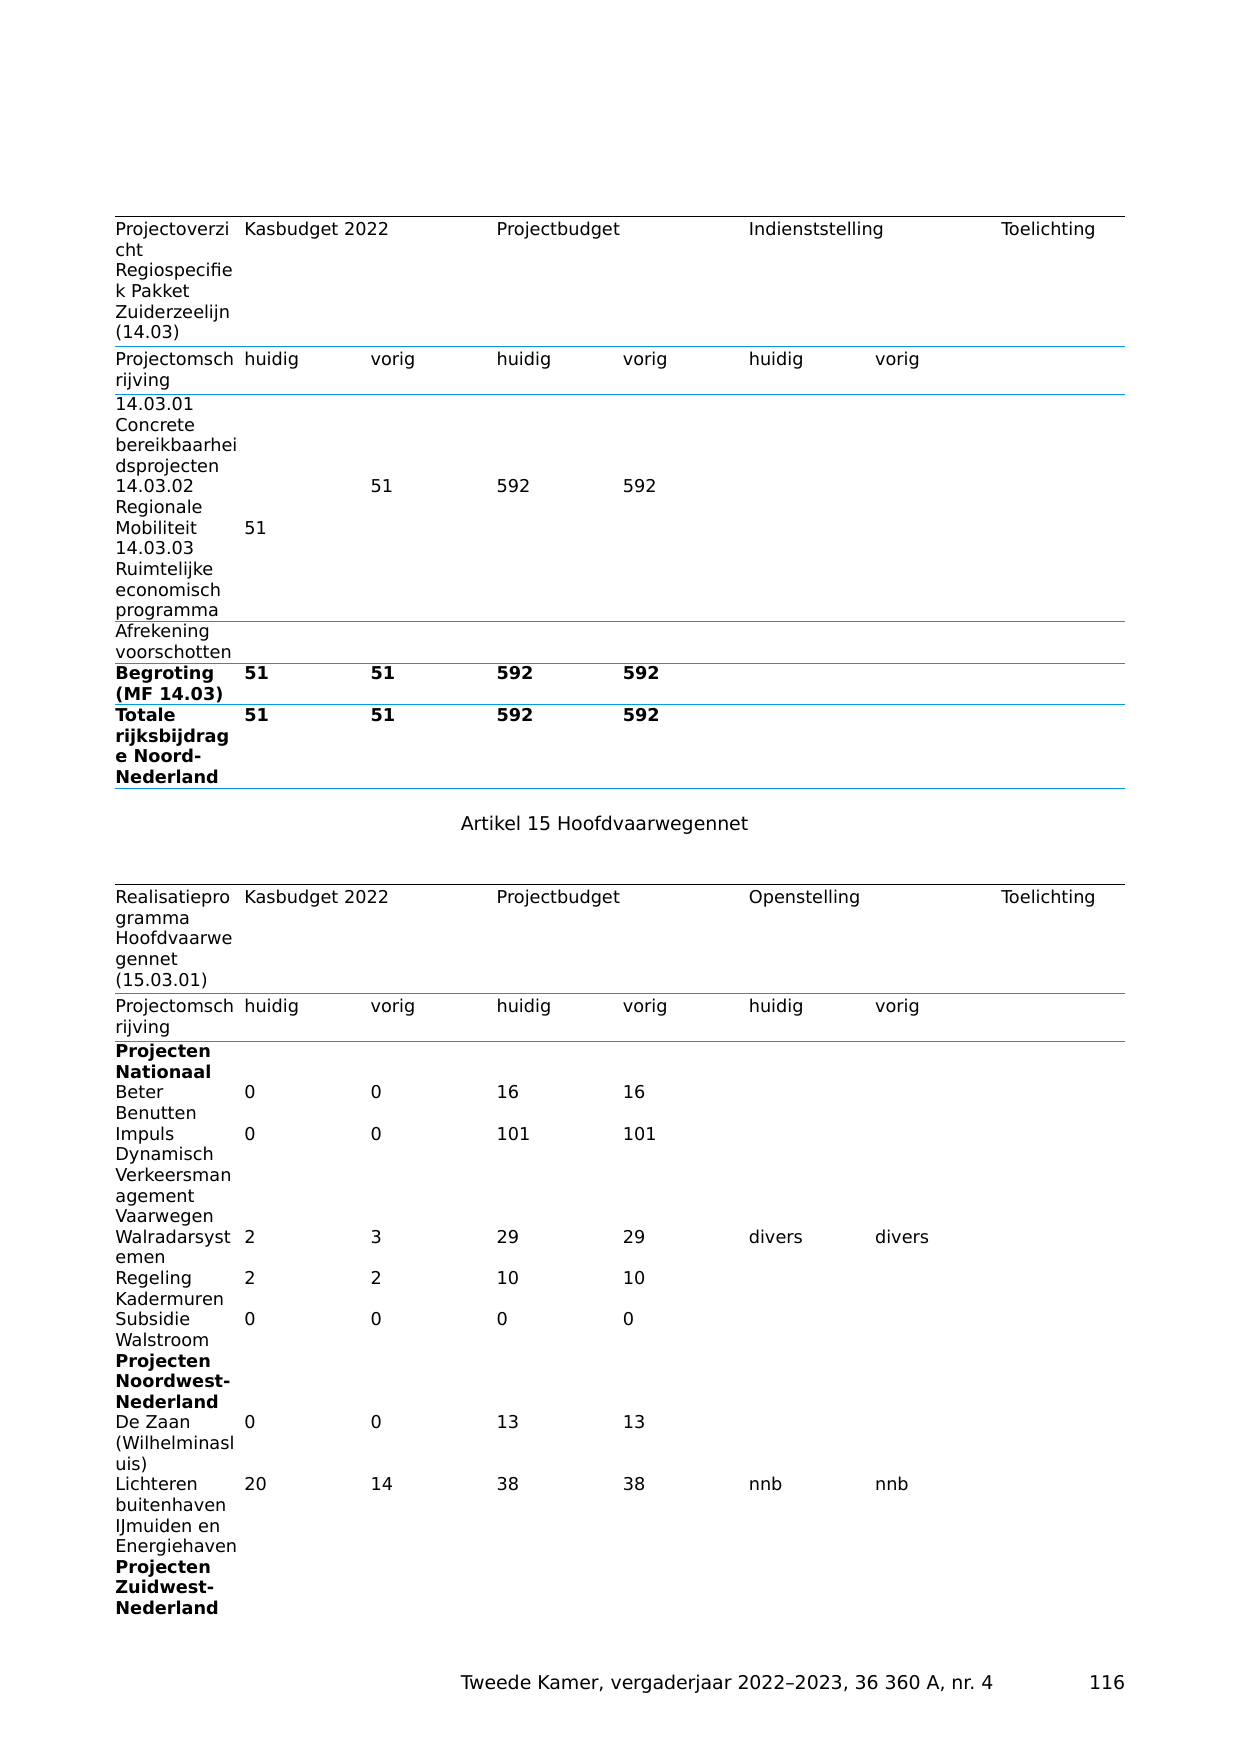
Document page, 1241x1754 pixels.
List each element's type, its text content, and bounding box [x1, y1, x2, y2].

table_cell [998, 538, 1125, 621]
table_cell 14.03.02 Regionale Mobiliteit [115, 476, 241, 538]
table_cell 14.03.03 Ruimtelijke economisch programma [115, 538, 241, 621]
table_cell nnb [872, 1474, 998, 1557]
table_cell [998, 664, 1125, 704]
table_cell [998, 1351, 1125, 1412]
table_cell Projectbudget [494, 217, 746, 346]
table_cell [746, 1042, 872, 1082]
table_cell [241, 395, 367, 476]
table_cell [241, 1042, 367, 1082]
table_cell [872, 1083, 998, 1124]
table_cell [494, 538, 620, 621]
table_cell [494, 622, 620, 663]
table_cell 0 [368, 1083, 493, 1124]
table_cell Projecten Zuidwest-Nederland [115, 1557, 241, 1619]
table_cell 0 [241, 1413, 367, 1474]
table_cell 38 [620, 1474, 746, 1557]
table_cell 592 [620, 705, 746, 787]
table_cell vorig [620, 994, 746, 1041]
table_cell 592 [494, 476, 620, 538]
table_cell huidig [494, 347, 620, 393]
table_cell [494, 1557, 620, 1619]
table_cell 16 [494, 1083, 620, 1124]
table_cell Projecten Noordwest-Nederland [115, 1351, 241, 1412]
table_cell 29 [620, 1227, 746, 1268]
table_cell Afrekening voorschotten [115, 622, 241, 663]
table_cell 592 [494, 705, 620, 787]
table_cell Projectomschrijving [115, 994, 241, 1041]
table_cell Toelichting [998, 885, 1125, 993]
table_cell vorig [620, 347, 746, 393]
table_cell 38 [494, 1474, 620, 1557]
table_cell Beter Benutten [115, 1083, 241, 1124]
table_cell [746, 476, 872, 538]
table_cell [368, 1042, 493, 1082]
table_cell [872, 622, 998, 663]
table_cell 3 [368, 1227, 493, 1268]
table_cell [620, 538, 746, 621]
table_cell [494, 395, 620, 476]
table_cell vorig [368, 994, 493, 1041]
table_cell huidig [241, 347, 367, 393]
table_cell [872, 1042, 998, 1082]
table_cell [998, 622, 1125, 663]
table_cell Kasbudget 2022 [241, 217, 493, 346]
table_cell [620, 1351, 746, 1412]
table_cell [241, 622, 367, 663]
table_cell 14.03.01 Concrete bereikbaarheidsprojecten [115, 395, 241, 476]
table_cell [998, 1124, 1125, 1227]
table_cell [746, 1413, 872, 1474]
table_cell [998, 705, 1125, 787]
table_cell [872, 1124, 998, 1227]
table_cell 101 [494, 1124, 620, 1227]
table_cell 0 [368, 1309, 493, 1351]
table_cell vorig [872, 994, 998, 1041]
table_cell huidig [746, 347, 872, 393]
table_cell [872, 1351, 998, 1412]
table_cell 51 [241, 664, 367, 704]
table_cell 13 [620, 1413, 746, 1474]
table_cell [872, 476, 998, 538]
table_cell Projectomschrijving [115, 347, 241, 393]
table_cell [998, 1309, 1125, 1351]
table_cell [368, 395, 493, 476]
table_cell huidig [746, 994, 872, 1041]
table_cell 0 [368, 1124, 493, 1227]
table_cell [998, 1083, 1125, 1124]
table_cell 51 [368, 664, 493, 704]
table_cell [494, 1351, 620, 1412]
table_cell [998, 994, 1125, 1041]
table_cell 51 [241, 476, 367, 538]
table_cell [872, 538, 998, 621]
table_cell 592 [494, 664, 620, 704]
table_cell [620, 622, 746, 663]
table_cell [620, 395, 746, 476]
table_cell Begroting (MF 14.03) [115, 664, 241, 704]
table_cell [746, 395, 872, 476]
table_cell [872, 705, 998, 787]
table_cell 51 [368, 705, 493, 787]
table_cell [998, 347, 1125, 393]
table_cell [998, 1557, 1125, 1619]
table_cell [746, 622, 872, 663]
table_cell [998, 1268, 1125, 1309]
table_cell [998, 1042, 1125, 1082]
table_cell 10 [494, 1268, 620, 1309]
table_cell Openstelling [746, 885, 998, 993]
table_cell 0 [241, 1124, 367, 1227]
table_cell De Zaan (Wilhelminasluis) [115, 1413, 241, 1474]
table_cell Impuls Dynamisch Verkeersmanagement Vaarwegen [115, 1124, 241, 1227]
table_cell [494, 1042, 620, 1082]
table_cell [368, 538, 493, 621]
table_cell [620, 1042, 746, 1082]
table_cell 0 [368, 1413, 493, 1474]
table_cell [746, 1083, 872, 1124]
table_cell huidig [494, 994, 620, 1041]
table_header Tabel 24 Aanlegprogramma Regionaal/lokaal 14.03.01 t/m 14.03.03 (bedragen x € 1 miljoen) [115, 191, 1125, 216]
table_cell Totale rijksbijdrage Noord-Nederland [115, 705, 241, 787]
table_cell Projecten Nationaal [115, 1042, 241, 1082]
table_cell [746, 538, 872, 621]
table_cell [872, 395, 998, 476]
table_cell [746, 1124, 872, 1227]
table_cell [746, 664, 872, 704]
table_cell [998, 476, 1125, 538]
table_cell Walradarsystemen [115, 1227, 241, 1268]
table_cell [872, 1268, 998, 1309]
table_cell 20 [241, 1474, 367, 1557]
title Artikel 15 Hoofdvaarwegennet [461, 813, 1125, 835]
table_cell [746, 1268, 872, 1309]
table_cell Projectbudget [494, 885, 746, 993]
table_cell [368, 1351, 493, 1412]
table_cell 14 [368, 1474, 493, 1557]
table_cell 0 [241, 1083, 367, 1124]
table_cell Projectoverzicht Regiospecifiek Pakket Zuiderzeelijn (14.03) [115, 217, 241, 346]
table_cell 0 [494, 1309, 620, 1351]
table_cell [998, 1474, 1125, 1557]
table_cell 2 [241, 1227, 367, 1268]
table_cell vorig [368, 347, 493, 393]
table_cell [368, 622, 493, 663]
table_cell 2 [241, 1268, 367, 1309]
table_cell [620, 1557, 746, 1619]
table_cell 592 [620, 476, 746, 538]
table_cell [746, 1557, 872, 1619]
table_cell 0 [620, 1309, 746, 1351]
table_header Tabel 25 Aanlegprogramma hoofdvaarwegennet 15.03.01 (bedragen x € 1 miljoen) [115, 859, 1125, 883]
table_cell [872, 664, 998, 704]
table_cell [746, 1351, 872, 1412]
table_cell Subsidie Walstroom [115, 1309, 241, 1351]
table_cell [368, 1557, 493, 1619]
table_cell Indienststelling [746, 217, 998, 346]
table_cell 592 [620, 664, 746, 704]
table_cell 51 [368, 476, 493, 538]
table_cell [998, 1227, 1125, 1268]
table_cell Lichteren buitenhaven IJmuiden en Energiehaven [115, 1474, 241, 1557]
table_cell [746, 705, 872, 787]
table_cell 13 [494, 1413, 620, 1474]
table_cell 51 [241, 705, 367, 787]
table_cell 2 [368, 1268, 493, 1309]
table_cell [241, 1557, 367, 1619]
table_cell divers [746, 1227, 872, 1268]
table_cell [746, 1309, 872, 1351]
table_cell huidig [241, 994, 367, 1041]
table_cell Realisatieprogramma Hoofdvaarwegennet (15.03.01) [115, 885, 241, 993]
table_cell 0 [241, 1309, 367, 1351]
table_cell Toelichting [998, 217, 1125, 346]
table_cell [872, 1413, 998, 1474]
table_cell [241, 538, 367, 621]
table_cell [998, 395, 1125, 476]
table_cell Kasbudget 2022 [241, 885, 493, 993]
table_cell [998, 1413, 1125, 1474]
table_cell vorig [872, 347, 998, 393]
table_cell divers [872, 1227, 998, 1268]
table_cell [872, 1557, 998, 1619]
table_cell 16 [620, 1083, 746, 1124]
table_cell 29 [494, 1227, 620, 1268]
table_cell Regeling Kadermuren [115, 1268, 241, 1309]
table_cell nnb [746, 1474, 872, 1557]
table_cell [872, 1309, 998, 1351]
table_cell 101 [620, 1124, 746, 1227]
table_cell [241, 1351, 367, 1412]
table_cell 10 [620, 1268, 746, 1309]
